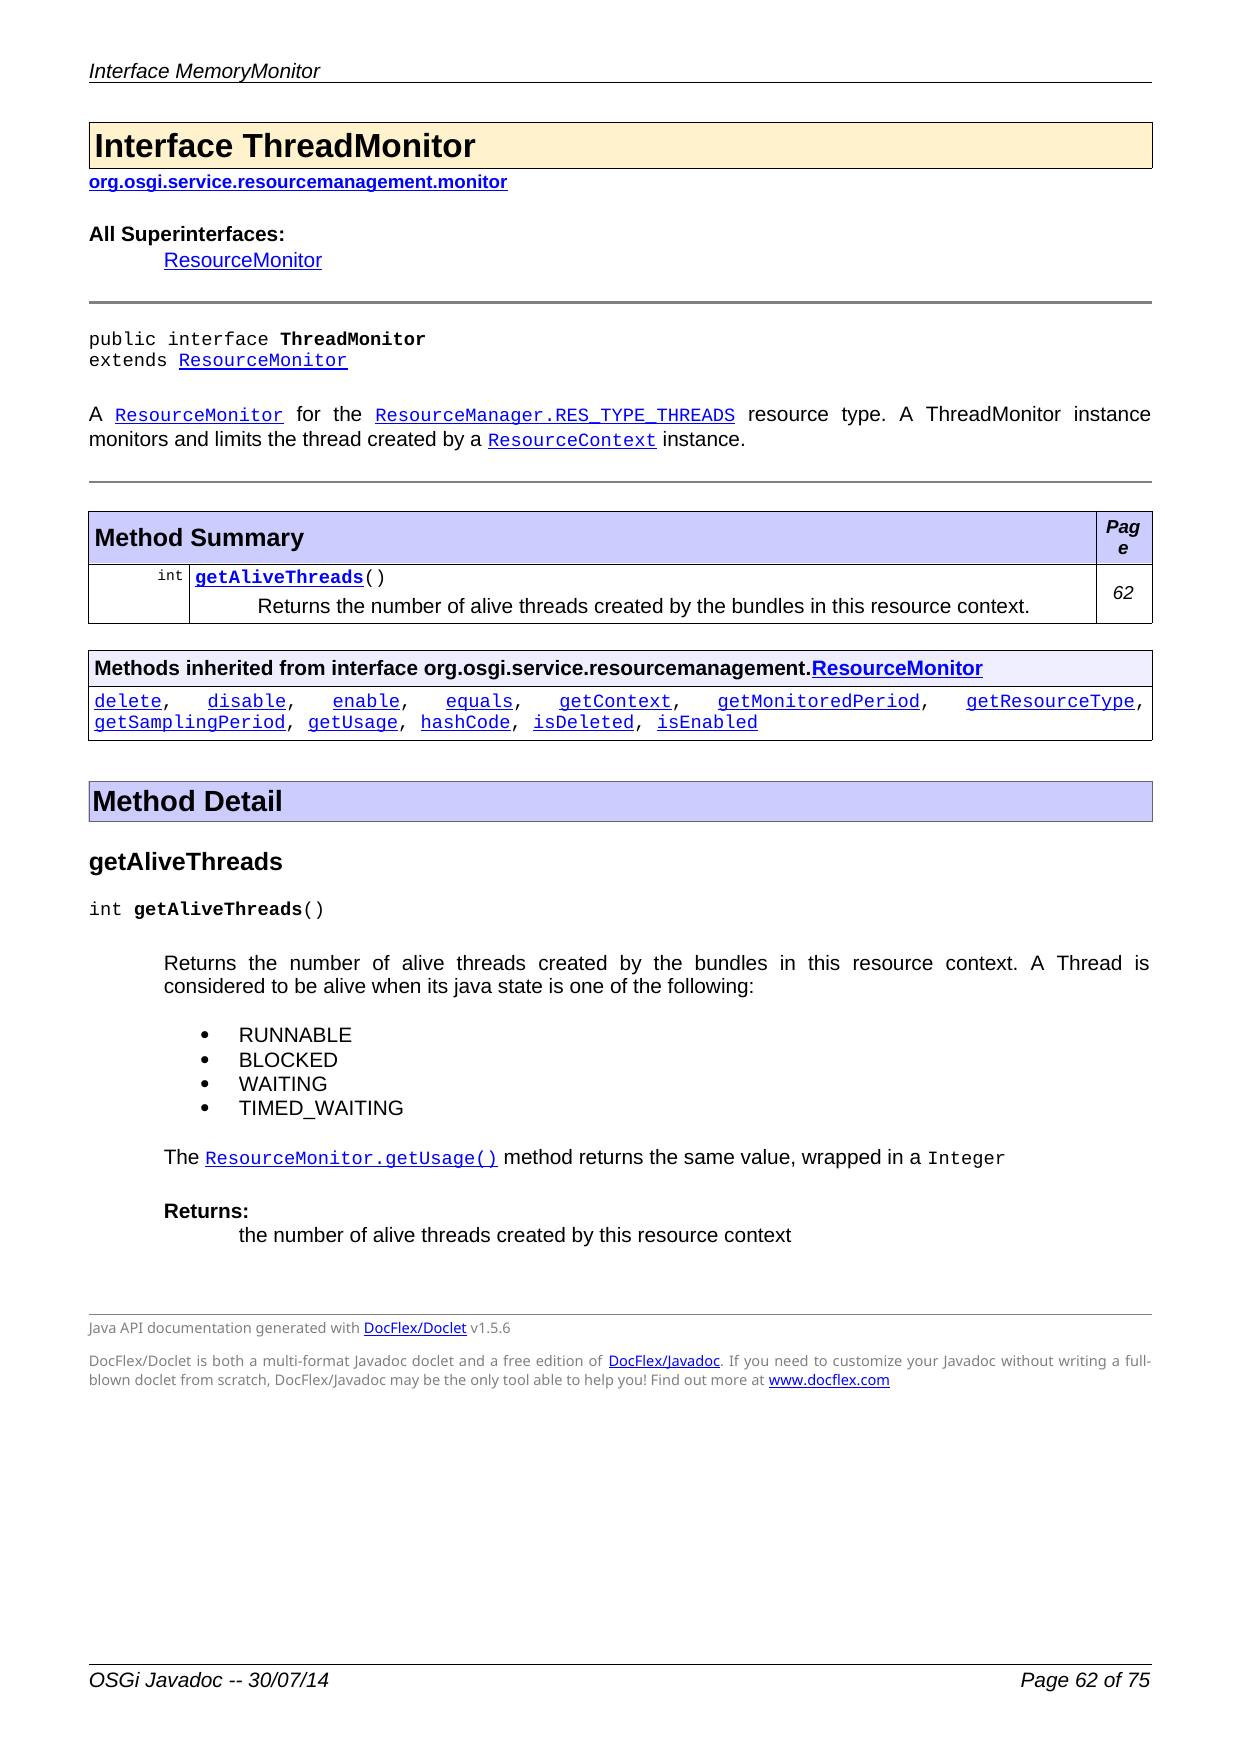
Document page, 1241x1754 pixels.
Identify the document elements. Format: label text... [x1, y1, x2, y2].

list TIMED_WAITING [201, 1096, 1152, 1119]
table_cell delete, disable, enable, equals, getContext, getMonitoredPeriod, getResourceType, getSamplingPeriod, getUsage, hashCode, isDeleted, isEnabled [89, 687, 1152, 739]
text org.osgi.service.resourcemanagement.monitor [88, 171, 1152, 193]
text A ResourceMonitor for the ResourceManager.RES_TYPE_THREADS resource type. A ThreadMonitor instance monitors and limits the thread created by a ResourceContext instance. [88, 401, 1152, 452]
table_cell int [89, 565, 189, 622]
table_cell 62 [1097, 565, 1152, 622]
text the number of alive threads created by this resource context [238, 1223, 1152, 1247]
subtitle Interface ThreadMonitor [90, 123, 1152, 168]
text public interface ThreadMonitor [88, 330, 1152, 351]
subtitle Method Detail [90, 782, 1152, 821]
text extends ResourceMonitor [88, 351, 1152, 372]
table_header Page [1097, 512, 1152, 563]
list WAITING [201, 1071, 1152, 1096]
text Java API documentation generated with DocFlex/Doclet v1.5.6 [88, 1315, 1152, 1338]
table_header Method Summary [89, 512, 1096, 563]
text ResourceMonitor [163, 248, 1152, 272]
list RUNNABLE [201, 1023, 1152, 1047]
text DocFlex/Doclet is both a multi-format Javadoc doclet and a free edition of DocFlex/Javadoc. If you need to customize your Javadoc without writing a full-blown doclet from scratch, DocFlex/Javadoc may be the only tool able to help you! Find out more at www.docflex.com [88, 1350, 1152, 1390]
subtitle All Superinterfaces: [88, 222, 1152, 246]
table_header Methods inherited from interface org.osgi.service.resourcemanagement.ResourceMonitor [89, 651, 1152, 686]
table_cell getAliveThreads() Returns the number of alive threads created by the bundles in this resource context. [190, 565, 1096, 622]
text The ResourceMonitor.getUsage() method returns the same value, wrapped in a Integer [163, 1144, 1152, 1170]
subtitle getAliveThreads [88, 847, 1152, 876]
text Returns the number of alive threads created by the bundles in this resource context. A Thread is considered to be alive when its java state is one of the following: [163, 950, 1152, 998]
text int getAliveThreads() [88, 900, 1152, 921]
text Returns: [163, 1199, 1152, 1223]
list BLOCKED [201, 1047, 1152, 1071]
